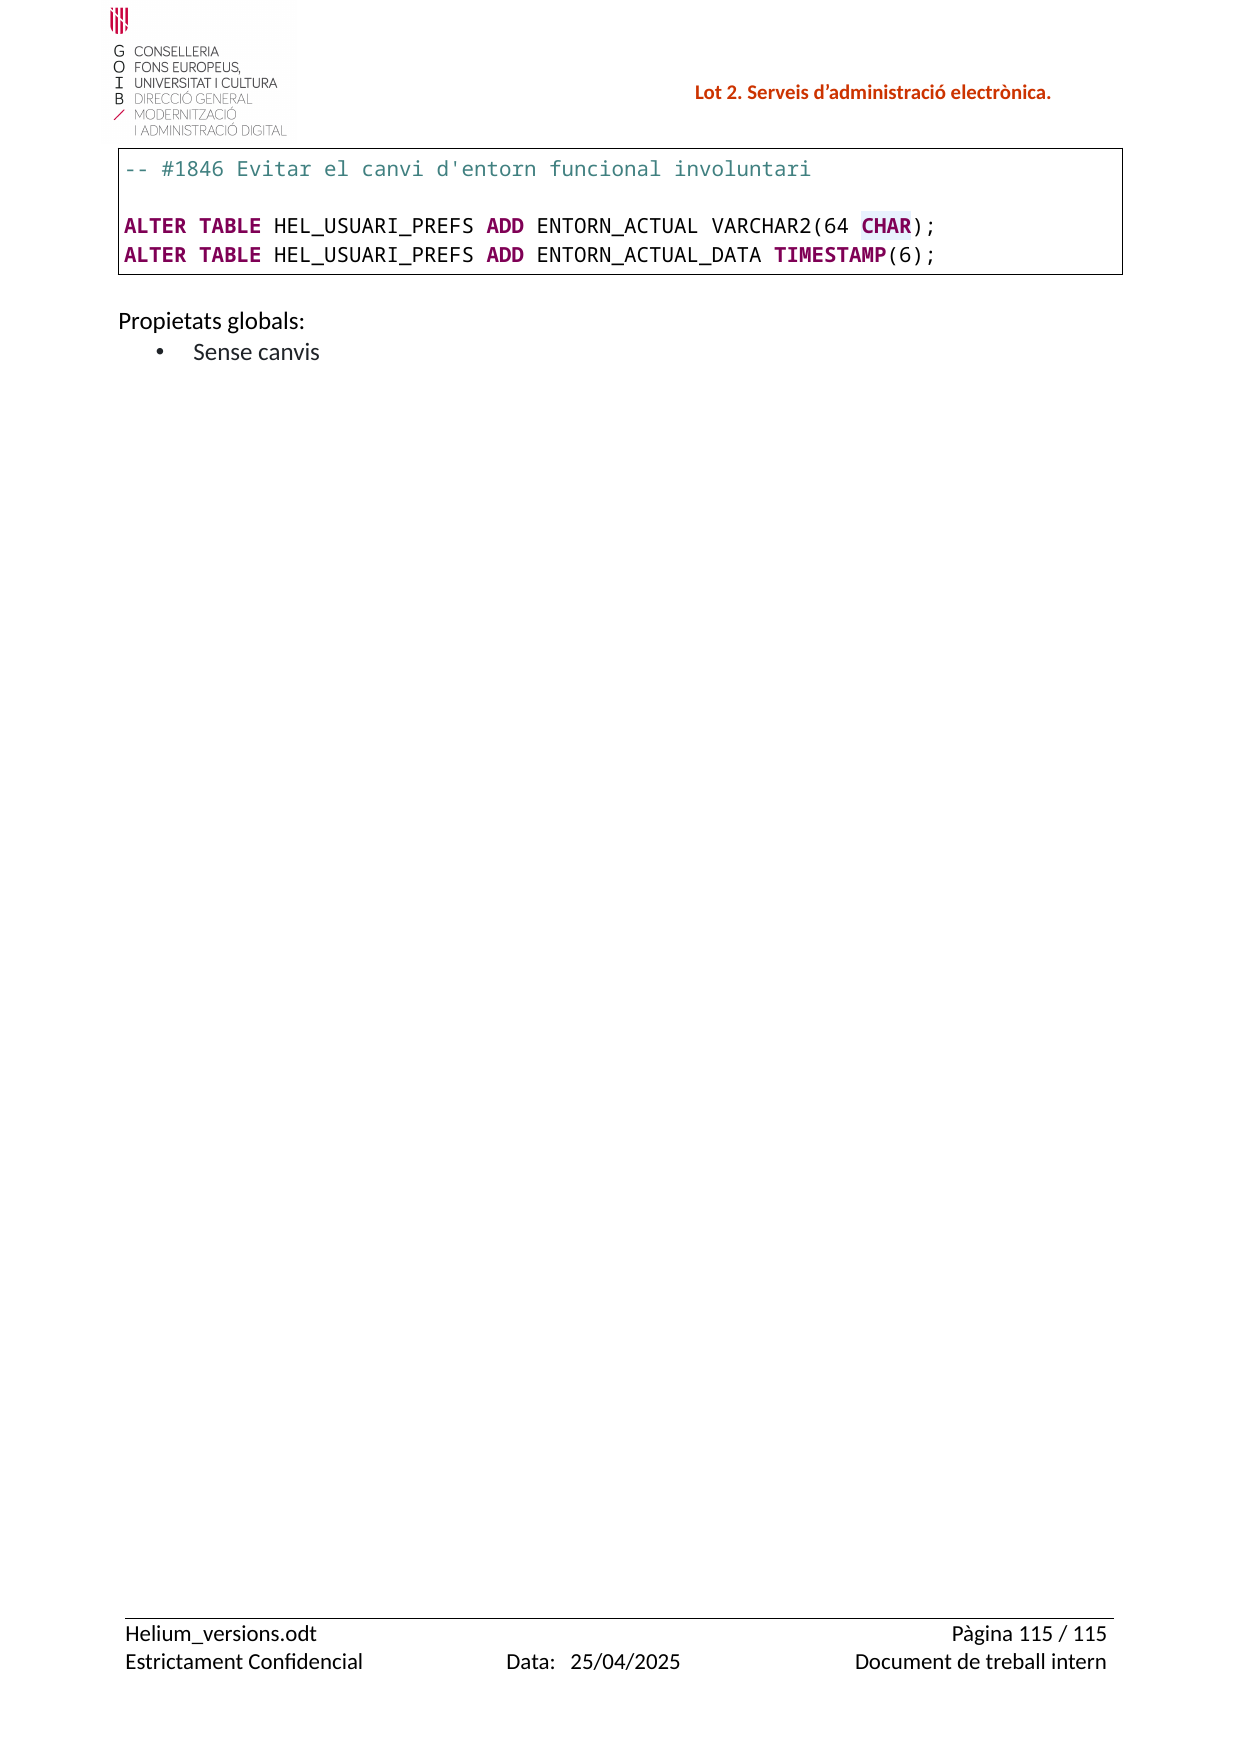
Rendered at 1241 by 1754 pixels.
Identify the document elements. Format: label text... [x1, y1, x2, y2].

text Propietats globals: [118, 306, 1122, 336]
table_header -- #1846 Evitar el canvi d'entorn funcional involuntari ALTER TABLE HEL_USUARI_PREFS ADD ENTORN_ACTUAL VARCHAR2(64 CHAR); ALTER TABLE HEL_USUARI_PREFS ADD ENTORN_ACTUAL_DATA TIMESTAMP(6); [119, 149, 1122, 274]
list Sense canvis [156, 336, 1122, 367]
picture [100, 0, 297, 144]
